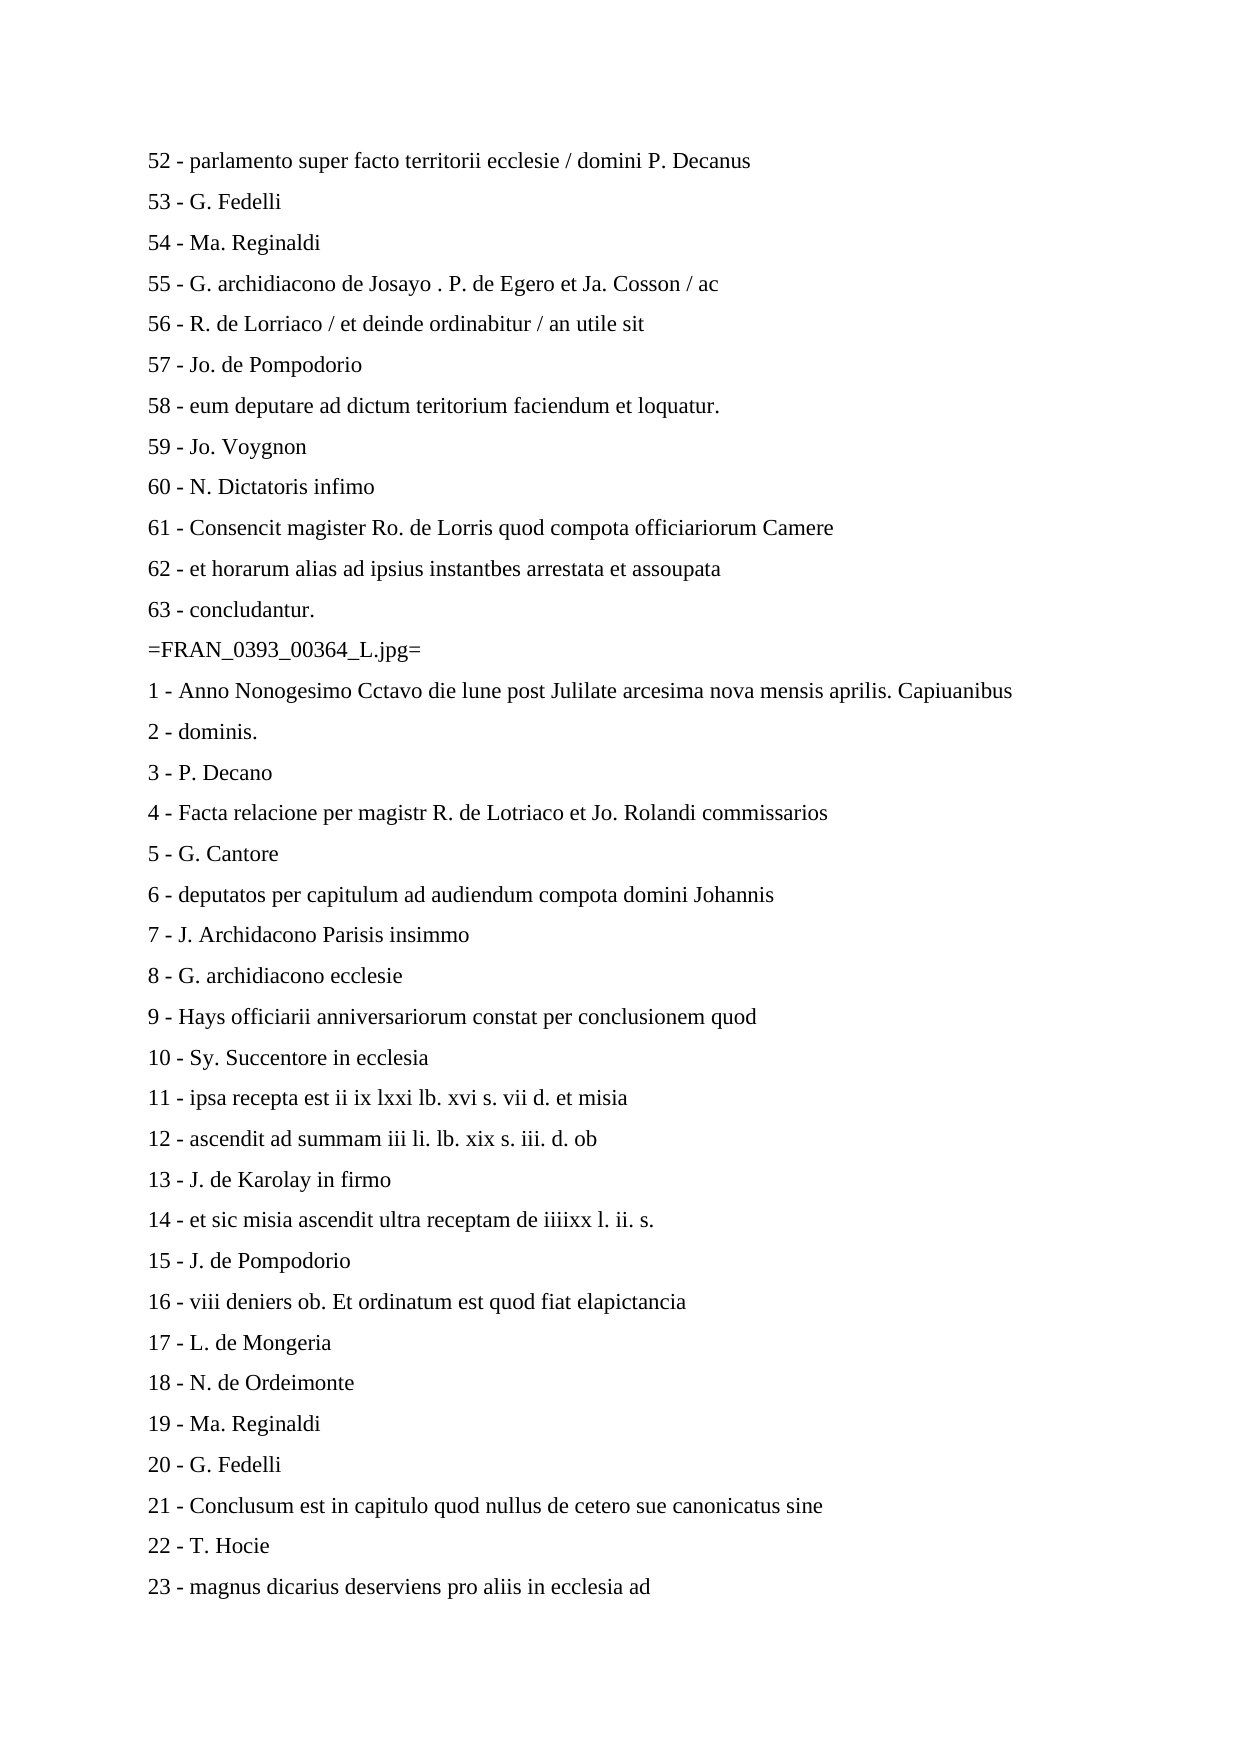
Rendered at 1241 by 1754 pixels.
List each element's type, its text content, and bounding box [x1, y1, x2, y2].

text 57 - Jo. de Pompodorio [148, 351, 1093, 378]
text 15 - J. de Pompodorio [148, 1247, 1093, 1274]
text 3 - P. Decano [148, 758, 1093, 785]
text 4 - Facta relacione per magistr R. de Lotriaco et Jo. Rolandi commissarios [148, 799, 1093, 826]
text 16 - viii deniers ob. Et ordinatum est quod fiat elapictancia [148, 1288, 1093, 1314]
text 5 - G. Cantore [148, 840, 1093, 866]
text 56 - R. de Lorriaco / et deinde ordinabitur / an utile sit [148, 311, 1093, 337]
text 7 - J. Archidacono Parisis insimmo [148, 921, 1093, 948]
text 13 - J. de Karolay in firmo [148, 1166, 1093, 1192]
text 12 - ascendit ad summam iii li. lb. xix s. iii. d. ob [148, 1125, 1093, 1151]
text 18 - N. de Ordeimonte [148, 1369, 1093, 1396]
text 58 - eum deputare ad dictum teritorium faciendum et loquatur. [148, 392, 1093, 418]
text 53 - G. Fedelli [148, 188, 1093, 215]
text 6 - deputatos per capitulum ad audiendum compota domini Johannis [148, 881, 1093, 907]
text 2 - dominis. [148, 718, 1093, 744]
text 61 - Consencit magister Ro. de Lorris quod compota officiariorum Camere [148, 514, 1093, 541]
text 59 - Jo. Voygnon [148, 433, 1093, 459]
text 8 - G. archidiacono ecclesie [148, 962, 1093, 988]
text 9 - Hays officiarii anniversariorum constat per conclusionem quod [148, 1003, 1093, 1029]
text 10 - Sy. Succentore in ecclesia [148, 1044, 1093, 1070]
text 11 - ipsa recepta est ii ix lxxi lb. xvi s. vii d. et misia [148, 1084, 1093, 1111]
text 14 - et sic misia ascendit ultra receptam de iiiixx l. ii. s. [148, 1207, 1093, 1233]
text 23 - magnus dicarius deserviens pro aliis in ecclesia ad [148, 1573, 1093, 1599]
text 20 - G. Fedelli [148, 1451, 1093, 1477]
text 52 - parlamento super facto territorii ecclesie / domini P. Decanus [148, 148, 1093, 174]
text 62 - et horarum alias ad ipsius instantbes arrestata et assoupata [148, 555, 1093, 581]
text =FRAN_0393_00364_L.jpg= [148, 636, 1093, 663]
text 22 - T. Hocie [148, 1532, 1093, 1559]
text 60 - N. Dictatoris infimo [148, 473, 1093, 500]
text 17 - L. de Mongeria [148, 1329, 1093, 1355]
text 63 - concludantur. [148, 596, 1093, 622]
text 54 - Ma. Reginaldi [148, 229, 1093, 255]
text 1 - Anno Nonogesimo Cctavo die lune post Julilate arcesima nova mensis aprilis. Capiuanibus [148, 677, 1093, 703]
text 21 - Conclusum est in capitulo quod nullus de cetero sue canonicatus sine [148, 1492, 1093, 1518]
text 55 - G. archidiacono de Josayo . P. de Egero et Ja. Cosson / ac [148, 270, 1093, 296]
text 19 - Ma. Reginaldi [148, 1410, 1093, 1437]
